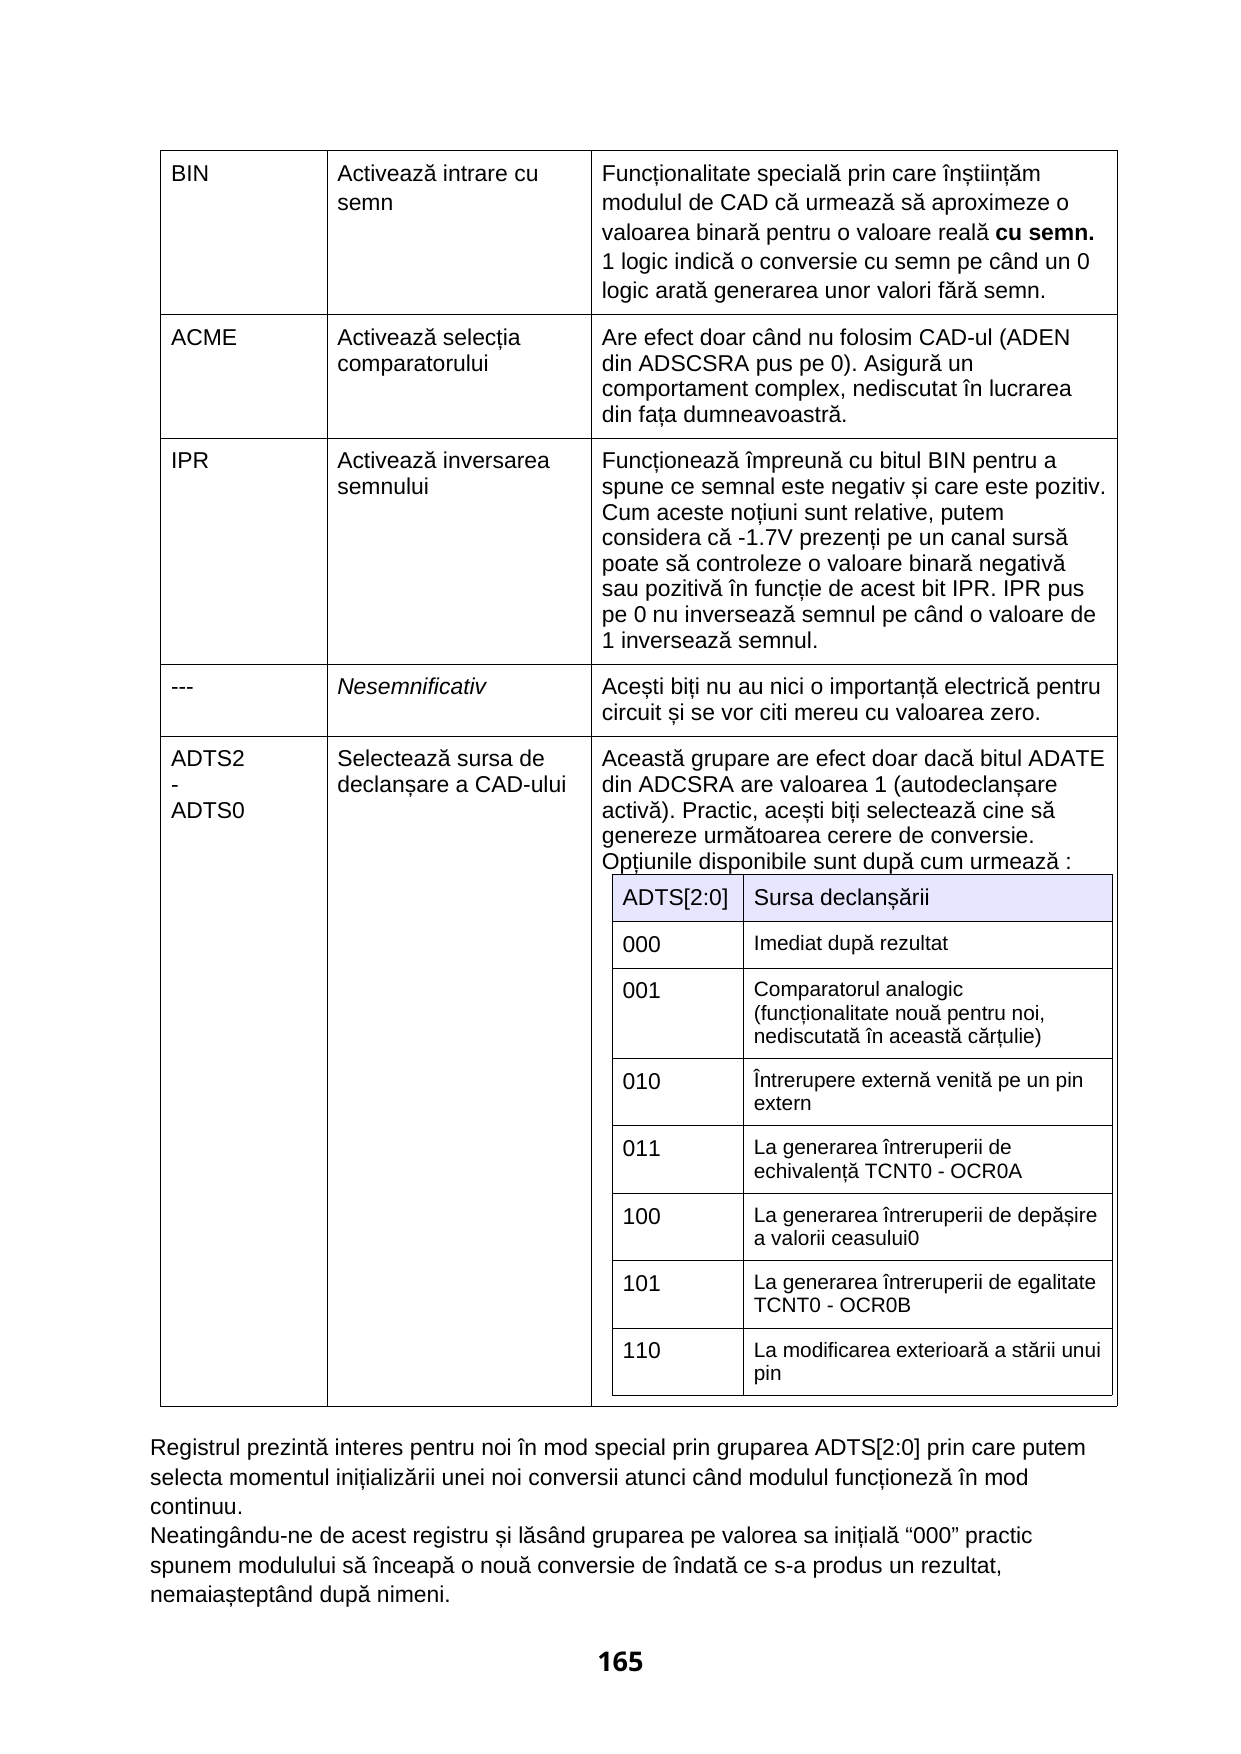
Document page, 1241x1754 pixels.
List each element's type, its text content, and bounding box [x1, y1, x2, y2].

table_cell La modificarea exterioară a stării unui pin [744, 1329, 1112, 1395]
table_cell Funcționalitate specială prin care înștiințăm modulul de CAD că urmează să aproximeze o valoarea binară pentru o valoare reală cu semn. 1 logic indică o conversie cu semn pe când un 0 logic arată generarea unor valori fără semn. [592, 151, 1117, 314]
table_cell BIN [161, 151, 327, 314]
table_cell Funcționează împreună cu bitul BIN pentru a spune ce semnal este negativ și care este pozitiv. Cum aceste noțiuni sunt relative, putem considera că -1.7V prezenți pe un canal sursă poate să controleze o valoare binară negativă sau pozitivă în funcție de acest bit IPR. IPR pus pe 0 nu inversează semnul pe când o valoare de 1 inversează semnul. [592, 439, 1117, 663]
table_cell ACME [161, 315, 327, 437]
table_cell 010 [613, 1059, 743, 1125]
table_cell Comparatorul analogic (funcționalitate nouă pentru noi, nediscutată în această cărțulie) [744, 969, 1112, 1058]
table_cell Activează selecția comparatorului [328, 315, 591, 437]
table_cell Activează intrare cu semn [328, 151, 591, 314]
table_cell La generarea întreruperii de echivalență TCNT0 - OCR0A [744, 1126, 1112, 1193]
table_cell --- [161, 665, 327, 736]
table_cell Activează inversarea semnului [328, 439, 591, 663]
table_cell Selectează sursa de declanșare a CAD-ului [328, 737, 591, 1406]
table_cell 110 [613, 1329, 743, 1395]
table_cell 011 [613, 1126, 743, 1193]
table_cell ADTS2 - ADTS0 [161, 737, 327, 1406]
table_cell 000 [613, 922, 743, 967]
table_header Sursa declanșării [744, 875, 1112, 921]
table_cell La generarea întreruperii de egalitate TCNT0 - OCR0B [744, 1261, 1112, 1328]
text Registrul prezintă interes pentru noi în mod special prin gruparea ADTS[2:0] prin care putem selecta momentul inițializării unei noi conversii atunci când modulul funcționeză în mod continuu. [150, 1435, 1091, 1519]
table_cell 100 [613, 1194, 743, 1260]
table_cell Această grupare are efect doar dacă bitul ADATE din ADCSRA are valoarea 1 (autodeclanșare activă). Practic, acești biți selectează cine să genereze următoarea cerere de conversie. Opțiunile disponibile sunt după cum urmează : [592, 737, 1117, 1406]
table_cell Nesemnificativ [328, 665, 591, 736]
table_cell Are efect doar când nu folosim CAD-ul (ADEN din ADSCSRA pus pe 0). Asigură un comportament complex, nediscutat în lucrarea din fața dumneavoastră. [592, 315, 1117, 437]
table_cell 001 [613, 969, 743, 1058]
table_cell 101 [613, 1261, 743, 1328]
table_cell Acești biți nu au nici o importanță electrică pentru circuit și se vor citi mereu cu valoarea zero. [592, 665, 1117, 736]
table_cell Imediat după rezultat [744, 922, 1112, 967]
text Neatingându-ne de acest registru și lăsând gruparea pe valorea sa inițială “000” practic spunem modulului să înceapă o nouă conversie de îndată ce s-a produs un rezultat, nemaiașteptând după nimeni. [150, 1523, 1091, 1608]
table_cell Întrerupere externă venită pe un pin extern [744, 1059, 1112, 1125]
table_header ADTS[2:0] [613, 875, 743, 921]
table_cell La generarea întreruperii de depășire a valorii ceasului0 [744, 1194, 1112, 1260]
table_cell IPR [161, 439, 327, 663]
